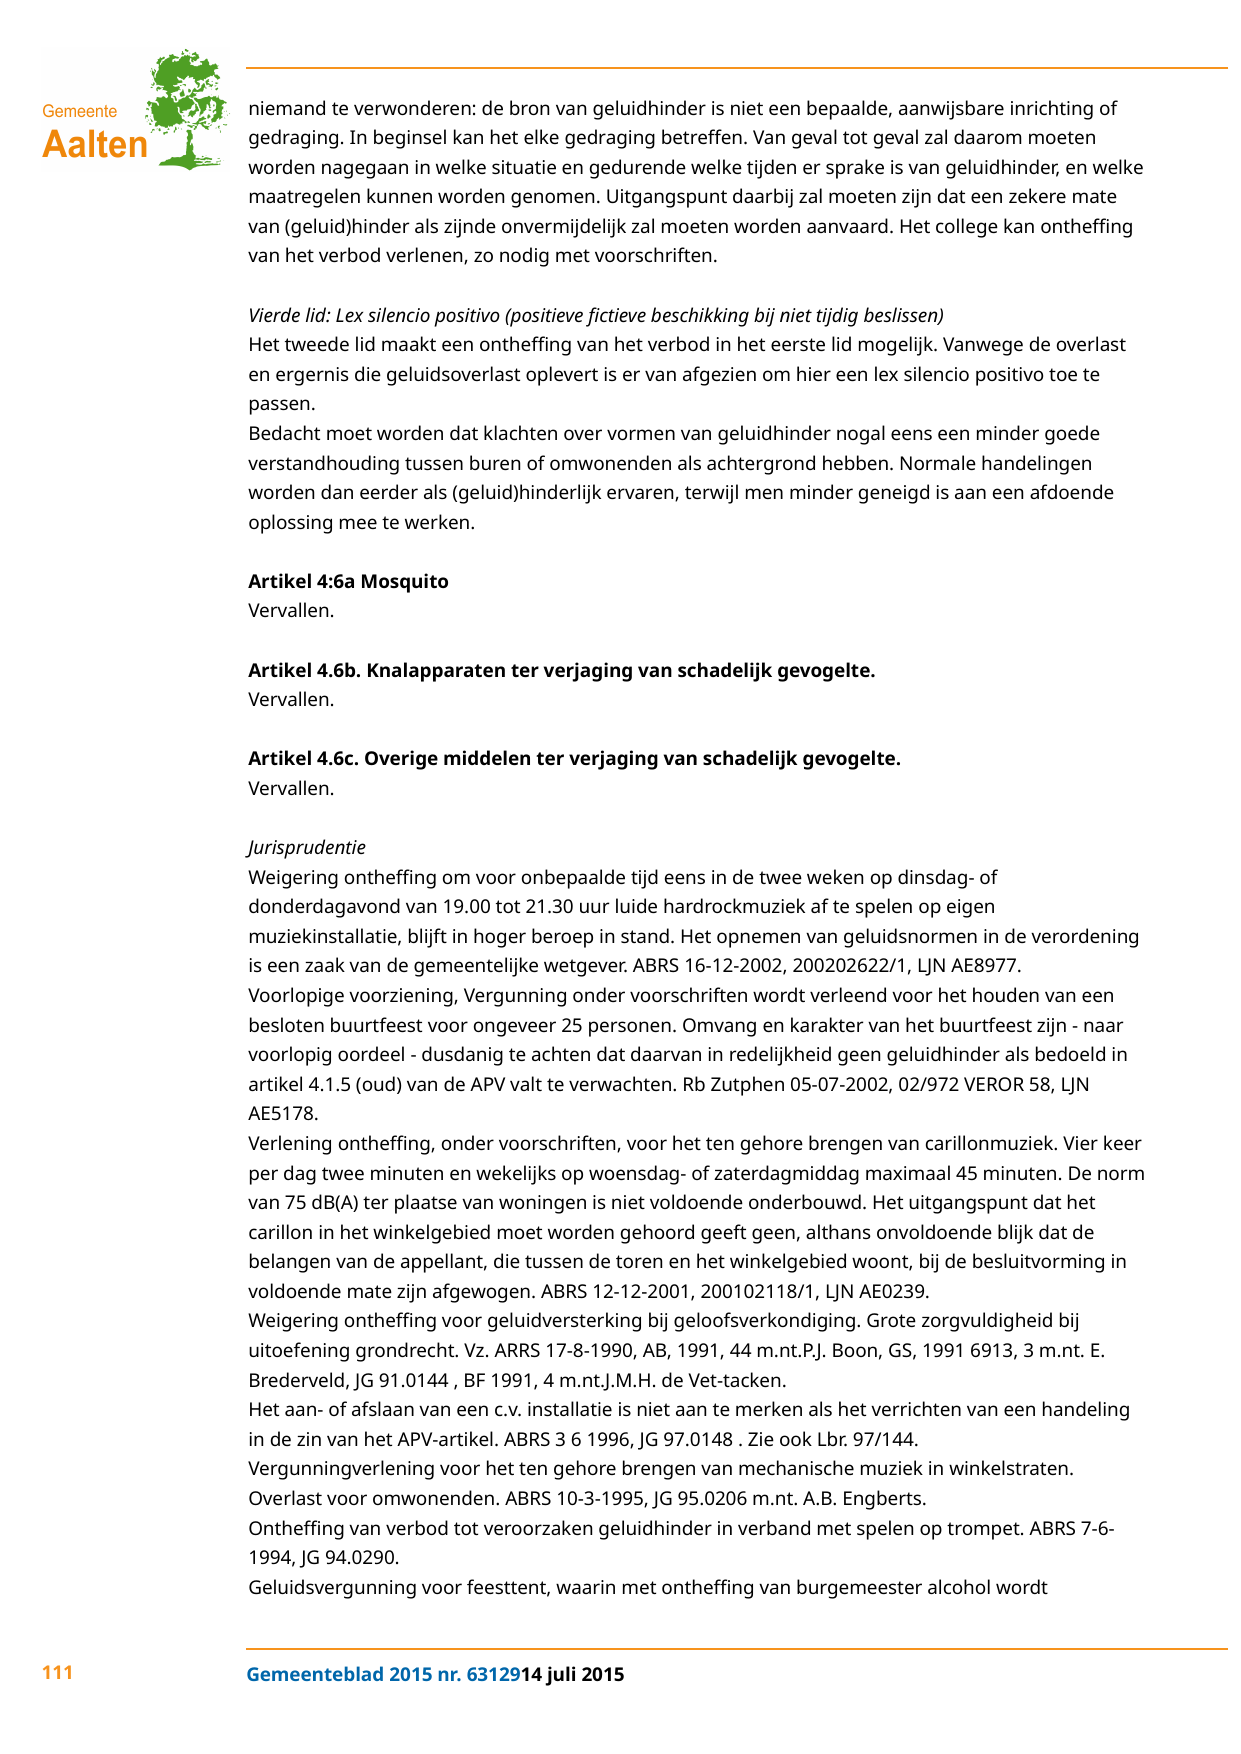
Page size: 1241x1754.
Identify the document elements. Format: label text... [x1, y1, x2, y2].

text Geluidsvergunning voor feesttent, waarin met ontheffing van burgemeester alcohol wordt [248, 1574, 1152, 1600]
text Vergunningverlening voor het ten gehore brengen van mechanische muziek in winkelstraten. Overlast voor omwonenden. ABRS 10-3-1995, JG 95.0206 m.nt. A.B. Engberts. [248, 1456, 1152, 1511]
text Weigering ontheffing voor geluidversterking bij geloofsverkondiging. Grote zorgvuldigheid bij uitoefening grondrecht. Vz. ARRS 17-8-1990, AB, 1991, 44 m.nt.P.J. Boon, GS, 1991 6913, 3 m.nt. E. Brederveld, JG 91.0144 , BF 1991, 4 m.nt.J.M.H. de Vet-tacken. [248, 1308, 1152, 1393]
text Het tweede lid maakt een ontheffing van het verbod in het eerste lid mogelijk. Vanwege de overlast en ergernis die geluidsoverlast oplevert is er van afgezien om hier een lex silencio positivo toe te passen. [248, 331, 1152, 416]
text Artikel 4.6c. Overige middelen ter verjaging van schadelijk gevogelte. [248, 746, 1152, 771]
text Artikel 4.6b. Knalapparaten ter verjaging van schadelijk gevogelte. [248, 657, 1152, 683]
text Het aan- of afslaan van een c.v. installatie is niet aan te merken als het verrichten van een handeling in de zin van het APV-artikel. ABRS 3 6 1996, JG 97.0148 . Zie ook Lbr. 97/144. [248, 1396, 1152, 1452]
text Bedacht moet worden dat klachten over vormen van geluidhinder nogal eens een minder goede verstandhouding tussen buren of omwonenden als achtergrond hebben. Normale handelingen worden dan eerder als (geluid)hinderlijk ervaren, terwijl men minder geneigd is aan een afdoende oplossing mee te werken. [248, 420, 1152, 535]
text niemand te verwonderen: de bron van geluidhinder is niet een bepaalde, aanwijsbare inrichting of gedraging. In beginsel kan het elke gedraging betreffen. Van geval tot geval zal daarom moeten worden nagegaan in welke situatie en gedurende welke tijden er sprake is van geluidhinder, en welke maatregelen kunnen worden genomen. Uitgangspunt daarbij zal moeten zijn dat een zekere mate van (geluid)hinder als zijnde onvermijdelijk zal moeten worden aanvaard. Het college kan ontheffing van het verbod verlenen, zo nodig met voorschriften. [248, 95, 1152, 268]
picture [41, 47, 231, 172]
text Vervallen. [248, 775, 1152, 801]
text Vervallen. [248, 598, 1152, 623]
text Jurisprudentie [248, 834, 1152, 860]
text Artikel 4:6a Mosquito [248, 568, 1152, 594]
text Vervallen. [248, 686, 1152, 712]
text Ontheffing van verbod tot veroorzaken geluidhinder in verband met spelen op trompet. ABRS 7-6-1994, JG 94.0290. [248, 1515, 1152, 1570]
text Vierde lid: Lex silencio positivo (positieve fictieve beschikking bij niet tijdig beslissen) [248, 302, 1152, 328]
text Voorlopige voorziening, Vergunning onder voorschriften wordt verleend voor het houden van een besloten buurtfeest voor ongeveer 25 personen. Omvang en karakter van het buurtfeest zijn - naar voorlopig oordeel - dusdanig te achten dat daarvan in redelijkheid geen geluidhinder als bedoeld in artikel 4.1.5 (oud) van de APV valt te verwachten. Rb Zutphen 05-07-2002, 02/972 VEROR 58, LJN AE5178. [248, 982, 1152, 1126]
text Verlening ontheffing, onder voorschriften, voor het ten gehore brengen van carillonmuziek. Vier keer per dag twee minuten en wekelijks op woensdag- of zaterdagmiddag maximaal 45 minuten. De norm van 75 dB(A) ter plaatse van woningen is niet voldoende onderbouwd. Het uitgangspunt dat het carillon in het winkelgebied moet worden gehoord geeft geen, althans onvoldoende blijk dat de belangen van de appellant, die tussen de toren en het winkelgebied woont, bij de besluitvorming in voldoende mate zijn afgewogen. ABRS 12-12-2001, 200102118/1, LJN AE0239. [248, 1130, 1152, 1304]
text Weigering ontheffing om voor onbepaalde tijd eens in de twee weken op dinsdag- of donderdagavond van 19.00 tot 21.30 uur luide hardrockmuziek af te spelen op eigen muziekinstallatie, blijft in hoger beroep in stand. Het opnemen van geluidsnormen in de verordening is een zaak van de gemeentelijke wetgever. ABRS 16-12-2002, 200202622/1, LJN AE8977. [248, 864, 1152, 978]
